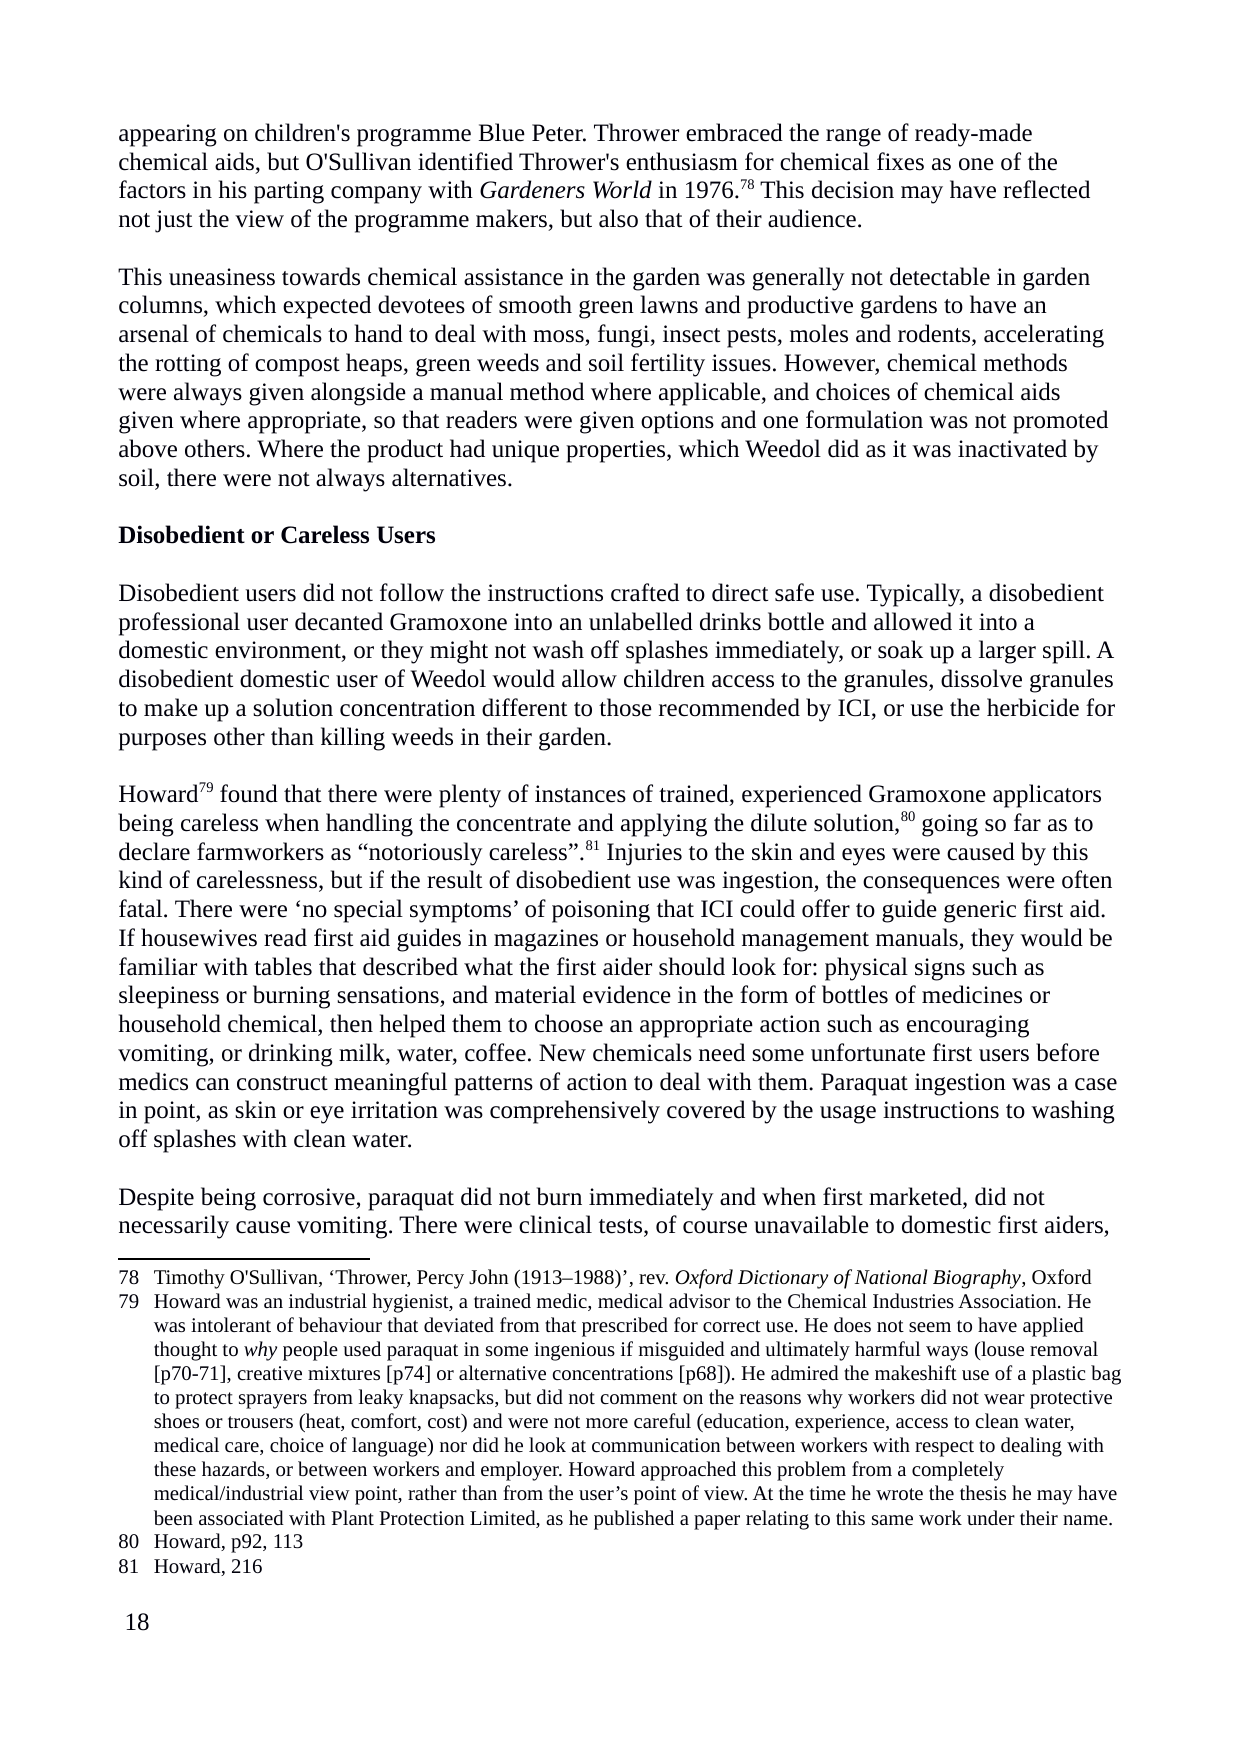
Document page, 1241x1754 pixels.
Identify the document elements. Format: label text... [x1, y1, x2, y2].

text Howard found that there were plenty of instances of trained, experienced Gramoxone applicators being careless when handling the concentrate and applying the dilute solution, going so far as to declare farmworkers as “notoriously careless”. Injuries to the skin and eyes were caused by this kind of carelessness, but if the result of disobedient use was ingestion, the consequences were often fatal. There were ‘no special symptoms’ of poisoning that ICI could offer to guide generic first aid. If housewives read first aid guides in magazines or household management manuals, they would be familiar with tables that described what the first aider should look for: physical signs such as sleepiness or burning sensations, and material evidence in the form of bottles of medicines or household chemical, then helped them to choose an appropriate action such as encouraging vomiting, or drinking milk, water, coffee. New chemicals need some unfortunate first users before medics can construct meaningful patterns of action to deal with them. Paraquat ingestion was a case in point, as skin or eye irritation was comprehensively covered by the usage instructions to washing off splashes with clean water. [118, 779, 1122, 1153]
text Howard was an industrial hygienist, a trained medic, medical advisor to the Chemical Industries Association. He was intolerant of behaviour that deviated from that prescribed for correct use. He does not seem to have applied thought to why people used paraquat in some ingenious if misguided and ultimately harmful ways (louse removal [p70-71], creative mixtures [p74] or alternative concentrations [p68]). He admired the makeshift use of a plastic bag to protect sprayers from leaky knapsacks, but did not comment on the reasons why workers did not wear protective shoes or trousers (heat, comfort, cost) and were not more careful (education, experience, access to clean water, medical care, choice of language) nor did he look at communication between workers with respect to dealing with these hazards, or between workers and employer. Howard approached this problem from a completely medical/industrial view point, rather than from the user’s point of view. At the time he wrote the thesis he may have been associated with Plant Protection Limited, as he published a paper relating to this same work under their name. [118, 1289, 1122, 1529]
text Timothy O'Sullivan, ‘Thrower, Percy John (1913–1988)’, rev. Oxford Dictionary of National Biography, Oxford [118, 1265, 1122, 1289]
text Despite being corrosive, paraquat did not burn immediately and when first marketed, did not necessarily cause vomiting. There were clinical tests, of course unavailable to domestic first aiders, [118, 1182, 1122, 1239]
text Howard, 216 [118, 1553, 1122, 1578]
text appearing on children's programme Blue Peter. Thrower embraced the range of ready-made chemical aids, but O'Sullivan identified Thrower's enthusiasm for chemical fixes as one of the factors in his parting company with Gardeners World in 1976. This decision may have reflected not just the view of the programme makers, but also that of their audience. [118, 118, 1122, 233]
text Disobedient users did not follow the instructions crafted to direct safe use. Typically, a disobedient professional user decanted Gramoxone into an unlabelled drinks bottle and allowed it into a domestic environment, or they might not wash off splashes immediately, or soak up a larger spill. A disobedient domestic user of Weedol would allow children access to the granules, dissolve granules to make up a solution concentration different to those recommended by ICI, or use the herbicide for purposes other than killing weeds in their garden. [118, 578, 1122, 751]
text Howard, p92, 113 [118, 1529, 1122, 1553]
text This uneasiness towards chemical assistance in the garden was generally not detectable in garden columns, which expected devotees of smooth green lawns and productive gardens to have an arsenal of chemicals to hand to deal with moss, fungi, insect pests, moles and rodents, accelerating the rotting of compost heaps, green weeds and soil fertility issues. However, chemical methods were always given alongside a manual method where applicable, and choices of chemical aids given where appropriate, so that readers were given options and one formulation was not promoted above others. Where the product had unique properties, which Weedol did as it was inactivated by soil, there were not always alternatives. [118, 262, 1122, 492]
text Disobedient or Careless Users [118, 521, 1122, 549]
